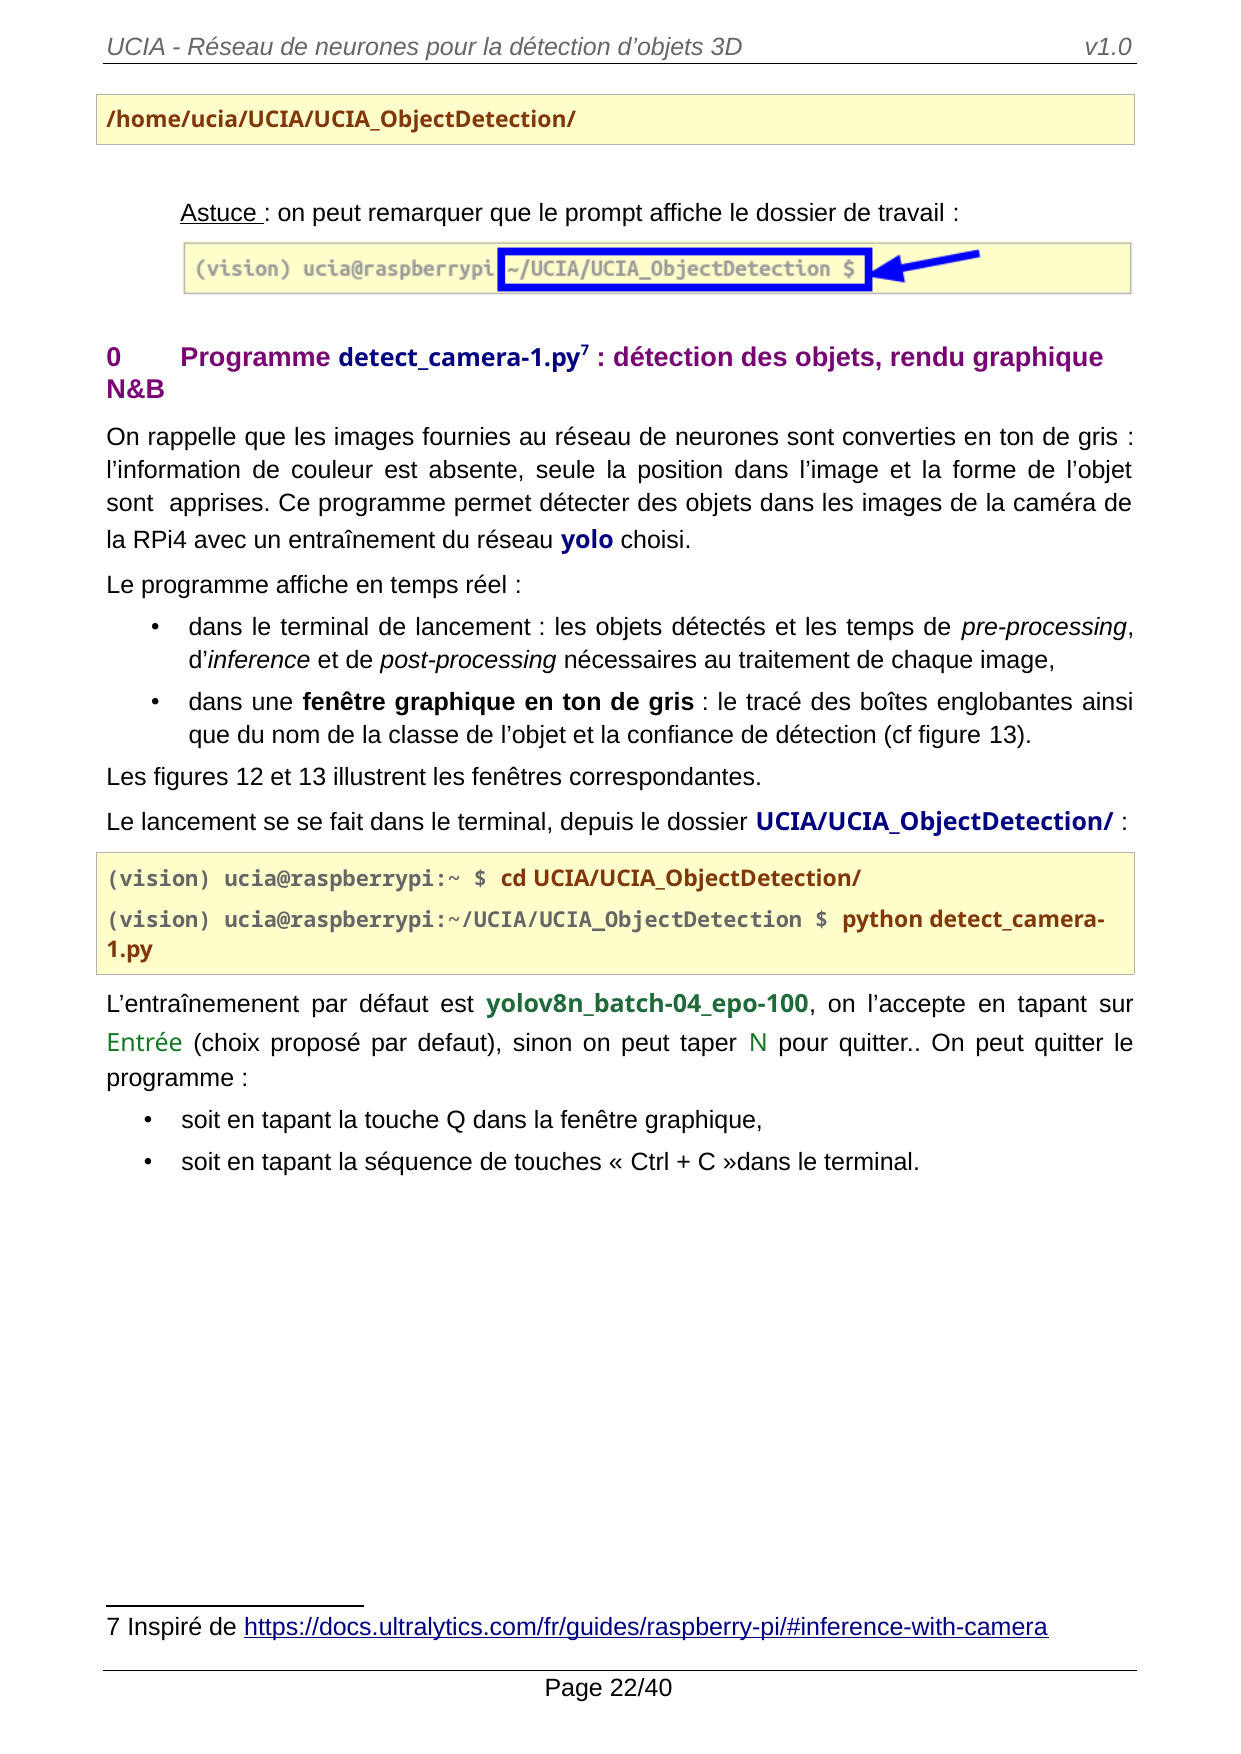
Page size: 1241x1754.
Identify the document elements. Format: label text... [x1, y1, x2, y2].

text (vision) ucia@raspberrypi:~ $ cd UCIA/UCIA_ObjectDetection/ [97, 853, 1134, 892]
subtitle Programme detect_camera-1.py : détection des objets, rendu graphique N&B [106, 339, 1134, 404]
text (vision) ucia@raspberrypi:~/UCIA/UCIA_ObjectDetection $ python detect_camera-1.py [97, 893, 1134, 974]
list soit en tapant la séquence de touches « Ctrl + C »dans le terminal. [144, 1147, 1134, 1176]
picture [180, 240, 1134, 298]
text Le programme affiche en temps réel : [106, 570, 1134, 599]
text Astuce : on peut remarquer que le prompt affiche le dossier de travail : [180, 198, 1134, 227]
list dans le terminal de lancement : les objets détectés et les temps de pre-processing, d’inference et de post-processing nécessaires au traitement de chaque image, [151, 612, 1134, 674]
text Inspiré de https://docs.ultralytics.com/fr/guides/raspberry-pi/#inference-with-camera [106, 1612, 1134, 1669]
text /home/ucia/UCIA/UCIA_ObjectDetection/ [97, 95, 1134, 144]
text Le lancement se se fait dans le terminal, depuis le dossier UCIA/UCIA_ObjectDetection/ : [106, 804, 1134, 838]
text L’entraînemenent par défaut est yolov8n_batch-04_epo-100, on l’accepte en tapant sur Entrée (choix proposé par defaut), sinon on peut taper N pour quitter.. On peut quitter le programme : [106, 985, 1134, 1092]
list dans une fenêtre graphique en ton de gris : le tracé des boîtes englobantes ainsi que du nom de la classe de l’objet et la confiance de détection (cf figure 13). [151, 687, 1134, 749]
list soit en tapant la touche Q dans la fenêtre graphique, [144, 1105, 1134, 1134]
text On rappelle que les images fournies au réseau de neurones sont converties en ton de gris : l’information de couleur est absente, seule la position dans l’image et la forme de l’objet sont apprises. Ce programme permet détecter des objets dans les images de la caméra de la RPi4 avec un entraînement du réseau yolo choisi. [106, 422, 1134, 556]
text Les figures 12 et 13 illustrent les fenêtres correspondantes. [106, 762, 1134, 791]
